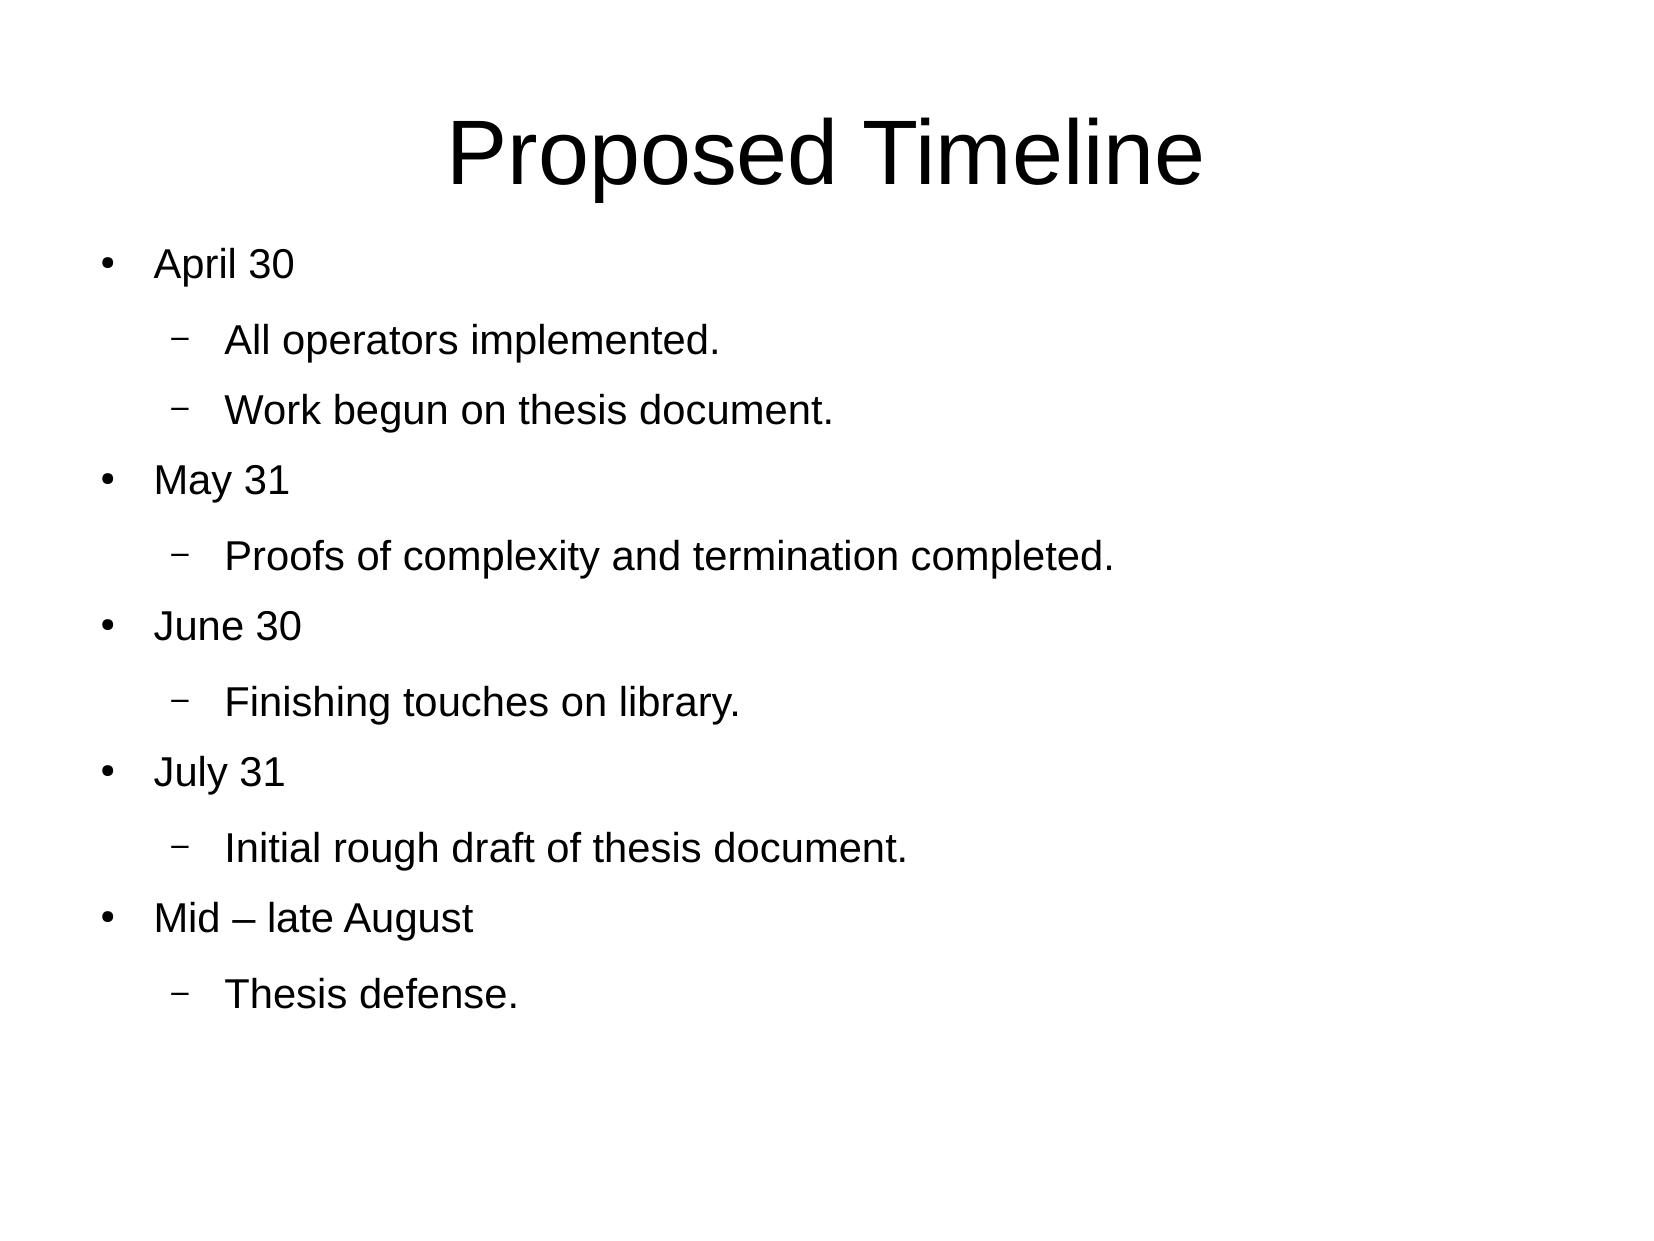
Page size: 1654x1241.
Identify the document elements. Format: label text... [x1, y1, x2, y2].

title Proposed Timeline [82, 49, 1571, 240]
list April 30 All operators implemented. Work begun on thesis document. May 31 Proofs of complexity and termination completed. June 30 Finishing touches on library. July 31 Initial rough draft of thesis document. Mid – late August Thesis defense. [82, 240, 1571, 961]
